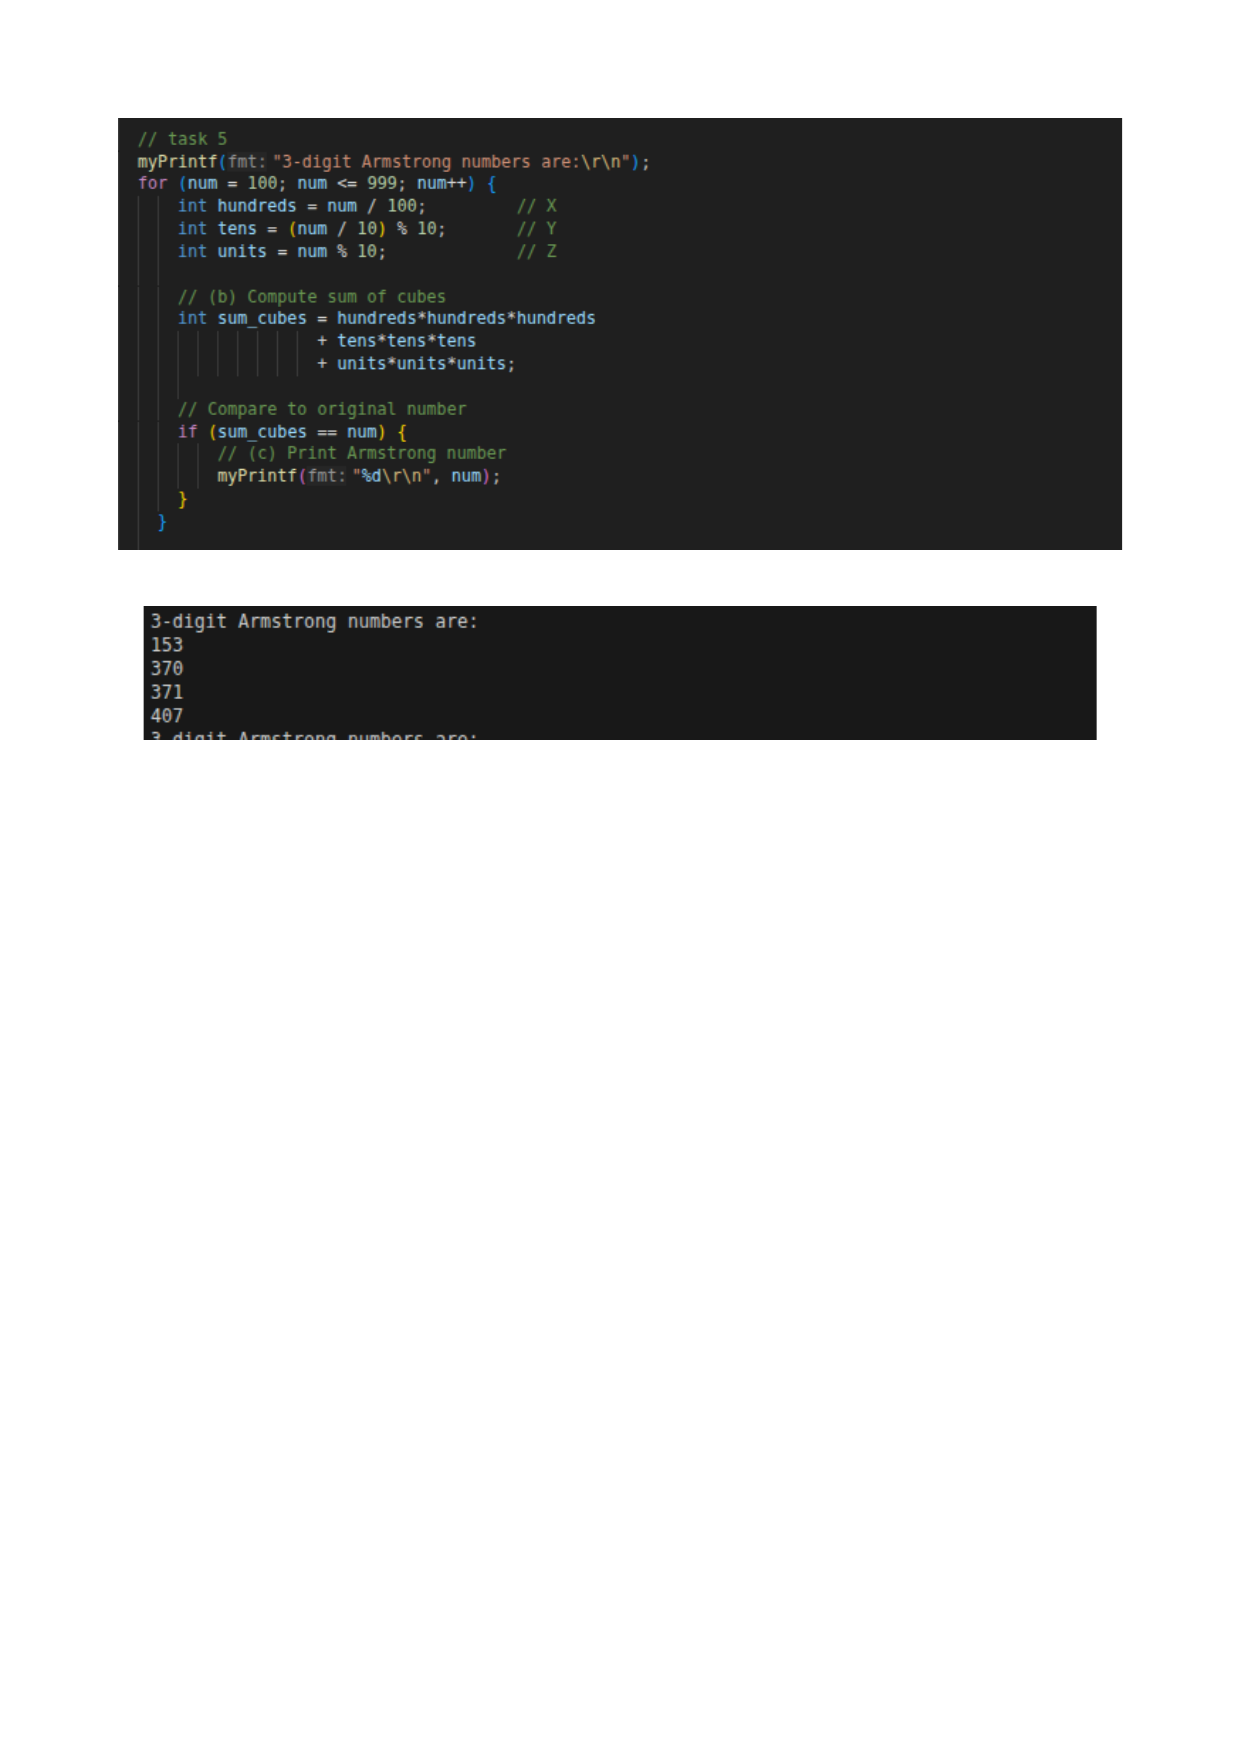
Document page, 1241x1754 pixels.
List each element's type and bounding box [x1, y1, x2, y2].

picture [143, 606, 1097, 740]
picture [118, 118, 1123, 550]
